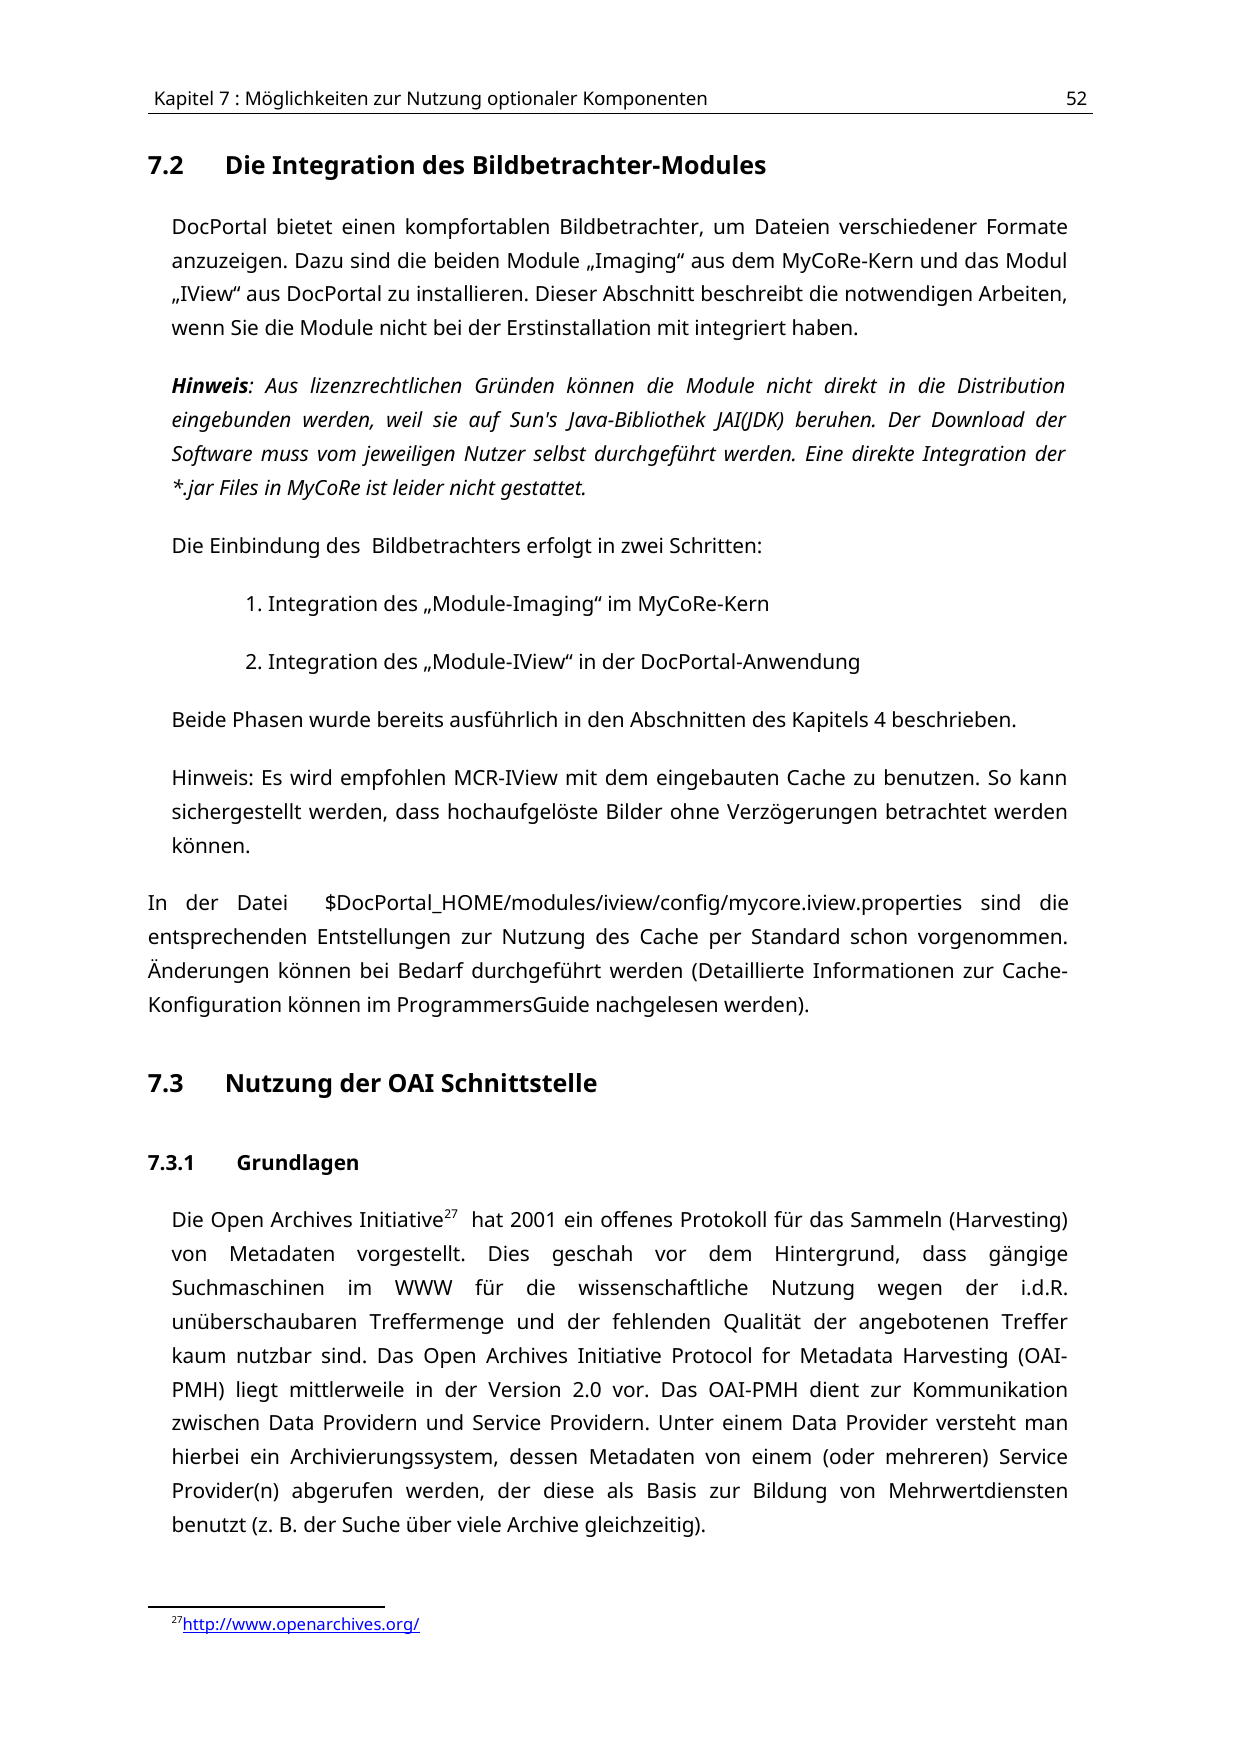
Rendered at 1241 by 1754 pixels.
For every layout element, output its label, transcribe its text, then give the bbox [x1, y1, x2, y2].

subtitle Grundlagen [148, 1148, 1092, 1176]
text 1. Integration des „Module-Imaging“ im MyCoRe-Kern [171, 589, 1069, 617]
subtitle Die Integration des Bildbetrachter-Modules [148, 148, 1092, 182]
subtitle Nutzung der OAI Schnittstelle [148, 1066, 1092, 1100]
text Die Einbindung des Bildbetrachters erfolgt in zwei Schritten: [171, 531, 1069, 559]
text In der Datei $DocPortal_HOME/modules/iview/config/mycore.iview.properties sind die entsprechenden Entstellungen zur Nutzung des Cache per Standard schon vorgenommen. Änderungen können bei Bedarf durchgeführt werden (Detaillierte Informationen zur Cache-Konfiguration können im ProgrammersGuide nachgelesen werden). [148, 888, 1069, 1018]
text 2. Integration des „Module-IView“ in der DocPortal-Anwendung [171, 647, 1069, 675]
text Hinweis: Aus lizenzrechtlichen Gründen können die Module nicht direkt in die Distribution eingebunden werden, weil sie auf Sun's Java-Bibliothek JAI(JDK) beruhen. Der Download der Software muss vom jeweiligen Nutzer selbst durchgeführt werden. Eine direkte Integration der *.jar Files in MyCoRe ist leider nicht gestattet. [171, 371, 1069, 501]
text http://www.openarchives.org/ [171, 1613, 1069, 1636]
text Hinweis: Es wird empfohlen MCR-IView mit dem eingebauten Cache zu benutzen. So kann sichergestellt werden, dass hochaufgelöste Bilder ohne Verzögerungen betrachtet werden können. [171, 763, 1069, 859]
text Die Open Archives Initiative hat 2001 ein offenes Protokoll für das Sammeln (Harvesting) von Metadaten vorgestellt. Dies geschah vor dem Hintergrund, dass gängige Suchmaschinen im WWW für die wissenschaftliche Nutzung wegen der i.d.R. unüberschaubaren Treffermenge und der fehlenden Qualität der angebotenen Treffer kaum nutzbar sind. Das Open Archives Initiative Protocol for Metadata Harvesting (OAI-PMH) liegt mittlerweile in der Version 2.0 vor. Das OAI-PMH dient zur Kommunikation zwischen Data Providern und Service Providern. Unter einem Data Provider versteht man hierbei ein Archivierungssystem, dessen Metadaten von einem (oder mehreren) Service Provider(n) abgerufen werden, der diese als Basis zur Bildung von Mehrwertdiensten benutzt (z. B. der Suche über viele Archive gleichzeitig). [171, 1205, 1069, 1538]
text Beide Phasen wurde bereits ausführlich in den Abschnitten des Kapitels 4 beschrieben. [171, 705, 1069, 733]
text DocPortal bietet einen kompfortablen Bildbetrachter, um Dateien verschiedener Formate anzuzeigen. Dazu sind die beiden Module „Imaging“ aus dem MyCoRe-Kern und das Modul „IView“ aus DocPortal zu installieren. Dieser Abschnitt beschreibt die notwendigen Arbeiten, wenn Sie die Module nicht bei der Erstinstallation mit integriert haben. [171, 212, 1069, 342]
